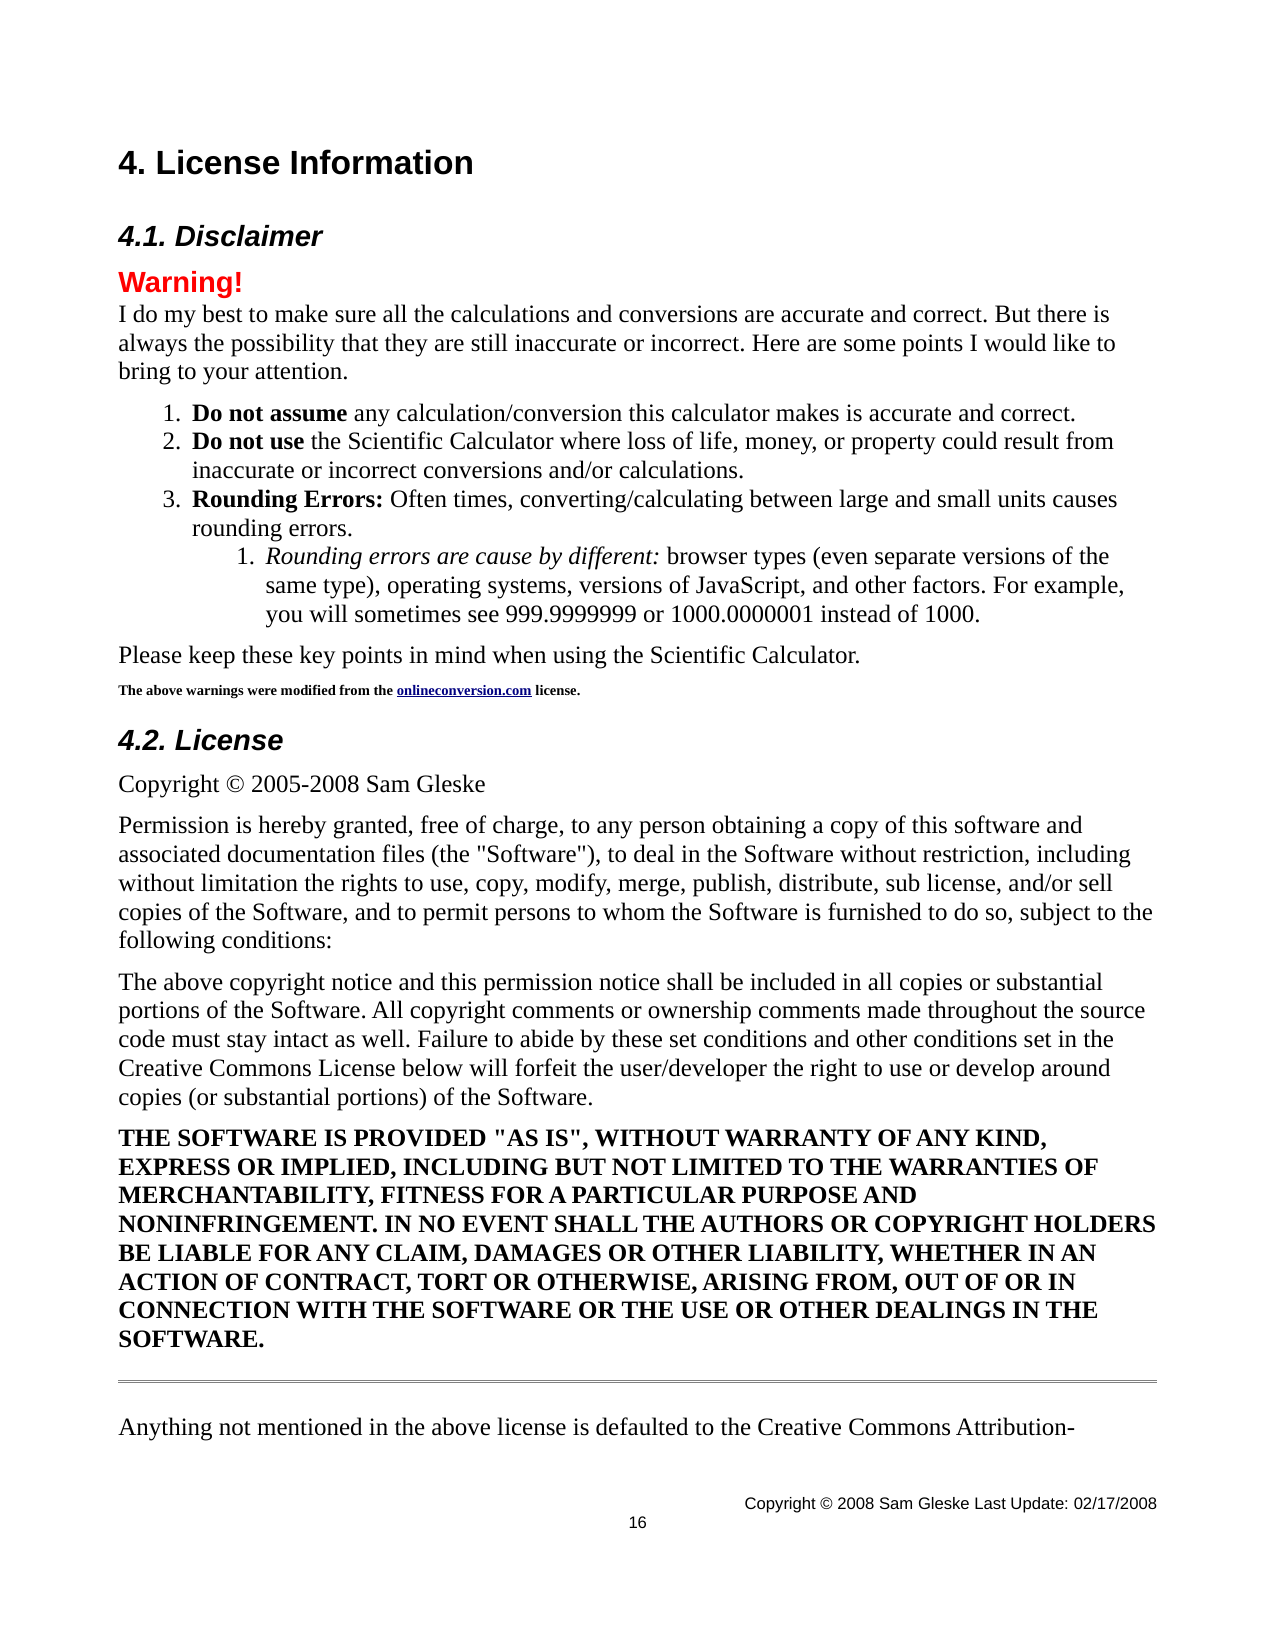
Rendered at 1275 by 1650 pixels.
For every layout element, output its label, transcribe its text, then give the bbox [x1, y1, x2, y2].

text Please keep these key points in mind when using the Scientific Calculator. [118, 640, 1157, 669]
list Rounding Errors: Often times, converting/calculating between large and small units causes rounding errors. [162, 484, 1157, 541]
subtitle 4.1. Disclaimer [118, 219, 1157, 253]
text Copyright © 2005-2008 Sam Gleske [118, 769, 1157, 798]
text The above warnings were modified from the onlineconversion.com license. [118, 681, 1157, 698]
subtitle 4. License Information [118, 143, 1157, 182]
text THE SOFTWARE IS PROVIDED "AS IS", WITHOUT WARRANTY OF ANY KIND, EXPRESS OR IMPLIED, INCLUDING BUT NOT LIMITED TO THE WARRANTIES OF MERCHANTABILITY, FITNESS FOR A PARTICULAR PURPOSE AND NONINFRINGEMENT. IN NO EVENT SHALL THE AUTHORS OR COPYRIGHT HOLDERS BE LIABLE FOR ANY CLAIM, DAMAGES OR OTHER LIABILITY, WHETHER IN AN ACTION OF CONTRACT, TORT OR OTHERWISE, ARISING FROM, OUT OF OR IN CONNECTION WITH THE SOFTWARE OR THE USE OR OTHER DEALINGS IN THE SOFTWARE. [118, 1123, 1157, 1353]
text I do my best to make sure all the calculations and conversions are accurate and correct. But there is always the possibility that they are still inaccurate or incorrect. Here are some points I would like to bring to your attention. [118, 299, 1157, 385]
text The above copyright notice and this permission notice shall be included in all copies or substantial portions of the Software. All copyright comments or ownership comments made throughout the source code must stay intact as well. Failure to abide by these set conditions and other conditions set in the Creative Commons License below will forfeit the user/developer the right to use or develop around copies (or substantial portions) of the Software. [118, 967, 1157, 1110]
list Rounding errors are cause by different: browser types (even separate versions of the same type), operating systems, versions of JavaScript, and other factors. For example, you will sometimes see 999.9999999 or 1000.0000001 instead of 1000. [236, 541, 1157, 628]
text Warning! [118, 265, 1157, 299]
list Do not assume any calculation/conversion this calculator makes is accurate and correct. [162, 398, 1157, 426]
text Anything not mentioned in the above license is defaulted to the Creative Commons Attribution- [118, 1412, 1157, 1440]
list Do not use the Scientific Calculator where loss of life, money, or property could result from inaccurate or incorrect conversions and/or calculations. [162, 426, 1157, 484]
subtitle 4.2. License [118, 723, 1157, 757]
text Permission is hereby granted, free of charge, to any person obtaining a copy of this software and associated documentation files (the "Software"), to deal in the Software without restriction, including without limitation the rights to use, copy, modify, merge, publish, distribute, sub license, and/or sell copies of the Software, and to permit persons to whom the Software is furnished to do so, subject to the following conditions: [118, 810, 1157, 954]
